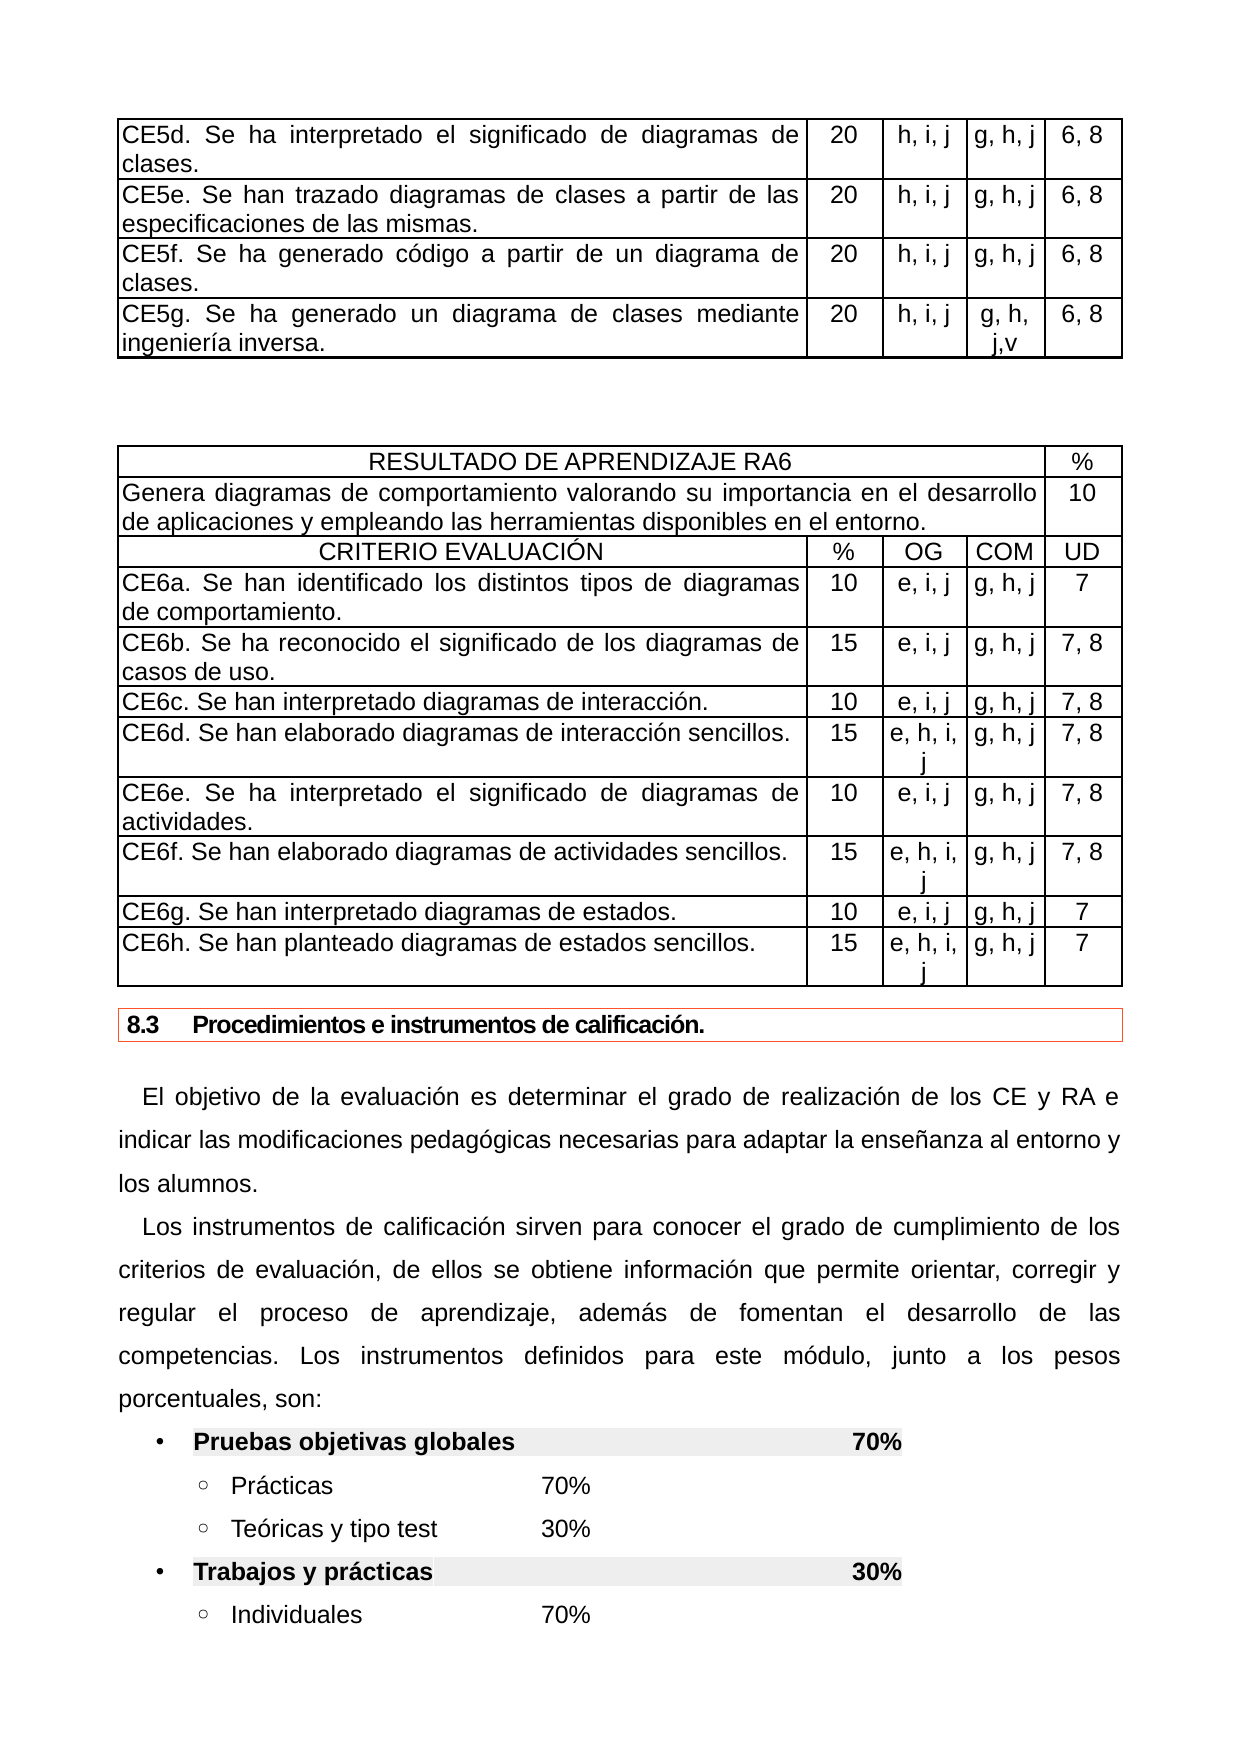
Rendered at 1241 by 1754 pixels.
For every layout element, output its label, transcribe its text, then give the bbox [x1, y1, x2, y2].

list Pruebas objetivas globales 70% [156, 1427, 1122, 1456]
table_cell h, i, j [884, 239, 966, 297]
table_cell h, i, j [884, 120, 966, 178]
table_cell Genera diagramas de comportamiento valorando su importancia en el desarrollo de aplicaciones y empleando las herramientas disponibles en el entorno. [119, 478, 1044, 535]
table_cell e, i, j [884, 778, 966, 835]
table_cell CE6h. Se han planteado diagramas de estados sencillos. [119, 928, 806, 985]
table_cell 6, 8 [1046, 299, 1121, 356]
list Prácticas 70% [193, 1471, 1122, 1499]
list Teóricas y tipo test 30% [193, 1514, 1122, 1543]
table_cell 15 [808, 837, 882, 895]
table_cell g, h, j [968, 687, 1044, 716]
table_cell OG [884, 537, 966, 566]
table_cell e, i, j [884, 568, 966, 626]
table_cell g, h, j [968, 778, 1044, 835]
table_cell CE5d. Se ha interpretado el significado de diagramas de clases. [119, 120, 806, 178]
table_cell 15 [808, 628, 882, 685]
table_header % [1046, 447, 1121, 476]
table_cell CE6g. Se han interpretado diagramas de estados. [119, 897, 806, 926]
table_cell CE6d. Se han elaborado diagramas de interacción sencillos. [119, 718, 806, 776]
table_cell g, h, j [968, 718, 1044, 776]
table_cell e, h, i, j [884, 837, 966, 895]
table_cell h, i, j [884, 180, 966, 237]
text El objetivo de la evaluación es determinar el grado de realización de los CE y RA e indicar las modificaciones pedagógicas necesarias para adaptar la enseñanza al entorno y los alumnos. [118, 1082, 1122, 1197]
table_cell g, h, j [968, 120, 1044, 178]
table_cell g, h, j [968, 180, 1044, 237]
table_cell g, h, j [968, 837, 1044, 895]
table_cell 7, 8 [1046, 628, 1121, 685]
table_cell 6, 8 [1046, 239, 1121, 297]
table_cell 7 [1046, 928, 1121, 985]
table_cell g, h, j [968, 568, 1044, 626]
table_cell 10 [808, 568, 882, 626]
table_cell e, i, j [884, 897, 966, 926]
table_cell e, i, j [884, 628, 966, 685]
table_cell 7, 8 [1046, 718, 1121, 776]
table_cell % [808, 537, 882, 566]
table_cell 10 [808, 778, 882, 835]
table_cell 10 [808, 687, 882, 716]
table_cell CE6c. Se han interpretado diagramas de interacción. [119, 687, 806, 716]
table_cell 10 [808, 897, 882, 926]
list Trabajos y prácticas 30% [156, 1557, 1122, 1586]
table_header RESULTADO DE APRENDIZAJE RA6 [119, 447, 1044, 476]
table_cell CE5g. Se ha generado un diagrama de clases mediante ingeniería inversa. [119, 299, 806, 356]
table_cell e, h, i, j [884, 718, 966, 776]
table_cell CE5f. Se ha generado código a partir de un diagrama de clases. [119, 239, 806, 297]
table_cell 10 [1046, 478, 1121, 535]
table_cell 7 [1046, 568, 1121, 626]
table_cell 20 [808, 180, 882, 237]
table_cell 15 [808, 718, 882, 776]
table_cell g, h, j [968, 928, 1044, 985]
table_cell 6, 8 [1046, 120, 1121, 178]
subtitle Procedimientos e instrumentos de calificación. [119, 1009, 1122, 1041]
table_cell CE5e. Se han trazado diagramas de clases a partir de las especificaciones de las mismas. [119, 180, 806, 237]
table_cell g, h, j [968, 239, 1044, 297]
table_cell g, h, j [968, 628, 1044, 685]
table_cell 20 [808, 120, 882, 178]
table_cell CE6e. Se ha interpretado el significado de diagramas de actividades. [119, 778, 806, 835]
table_cell 15 [808, 928, 882, 985]
table_cell CRITERIO EVALUACIÓN [119, 537, 806, 566]
table_cell COM [968, 537, 1044, 566]
text Los instrumentos de calificación sirven para conocer el grado de cumplimiento de los criterios de evaluación, de ellos se obtiene información que permite orientar, corregir y regular el proceso de aprendizaje, además de fomentan el desarrollo de las competencias. Los instrumentos definidos para este módulo, junto a los pesos porcentuales, son: [118, 1212, 1122, 1413]
list Individuales 70% [193, 1600, 1122, 1629]
table_cell 20 [808, 239, 882, 297]
table_cell 7, 8 [1046, 778, 1121, 835]
table_cell 7, 8 [1046, 687, 1121, 716]
table_cell CE6a. Se han identificado los distintos tipos de diagramas de comportamiento. [119, 568, 806, 626]
table_cell CE6f. Se han elaborado diagramas de actividades sencillos. [119, 837, 806, 895]
table_cell e, i, j [884, 687, 966, 716]
table_cell e, h, i, j [884, 928, 966, 985]
table_cell CE6b. Se ha reconocido el significado de los diagramas de casos de uso. [119, 628, 806, 685]
table_cell 7, 8 [1046, 837, 1121, 895]
table_cell 20 [808, 299, 882, 356]
table_cell 6, 8 [1046, 180, 1121, 237]
table_cell 7 [1046, 897, 1121, 926]
table_cell h, i, j [884, 299, 966, 356]
table_cell g, h, j [968, 897, 1044, 926]
table_cell UD [1046, 537, 1121, 566]
table_cell g, h, j,v [968, 299, 1044, 356]
